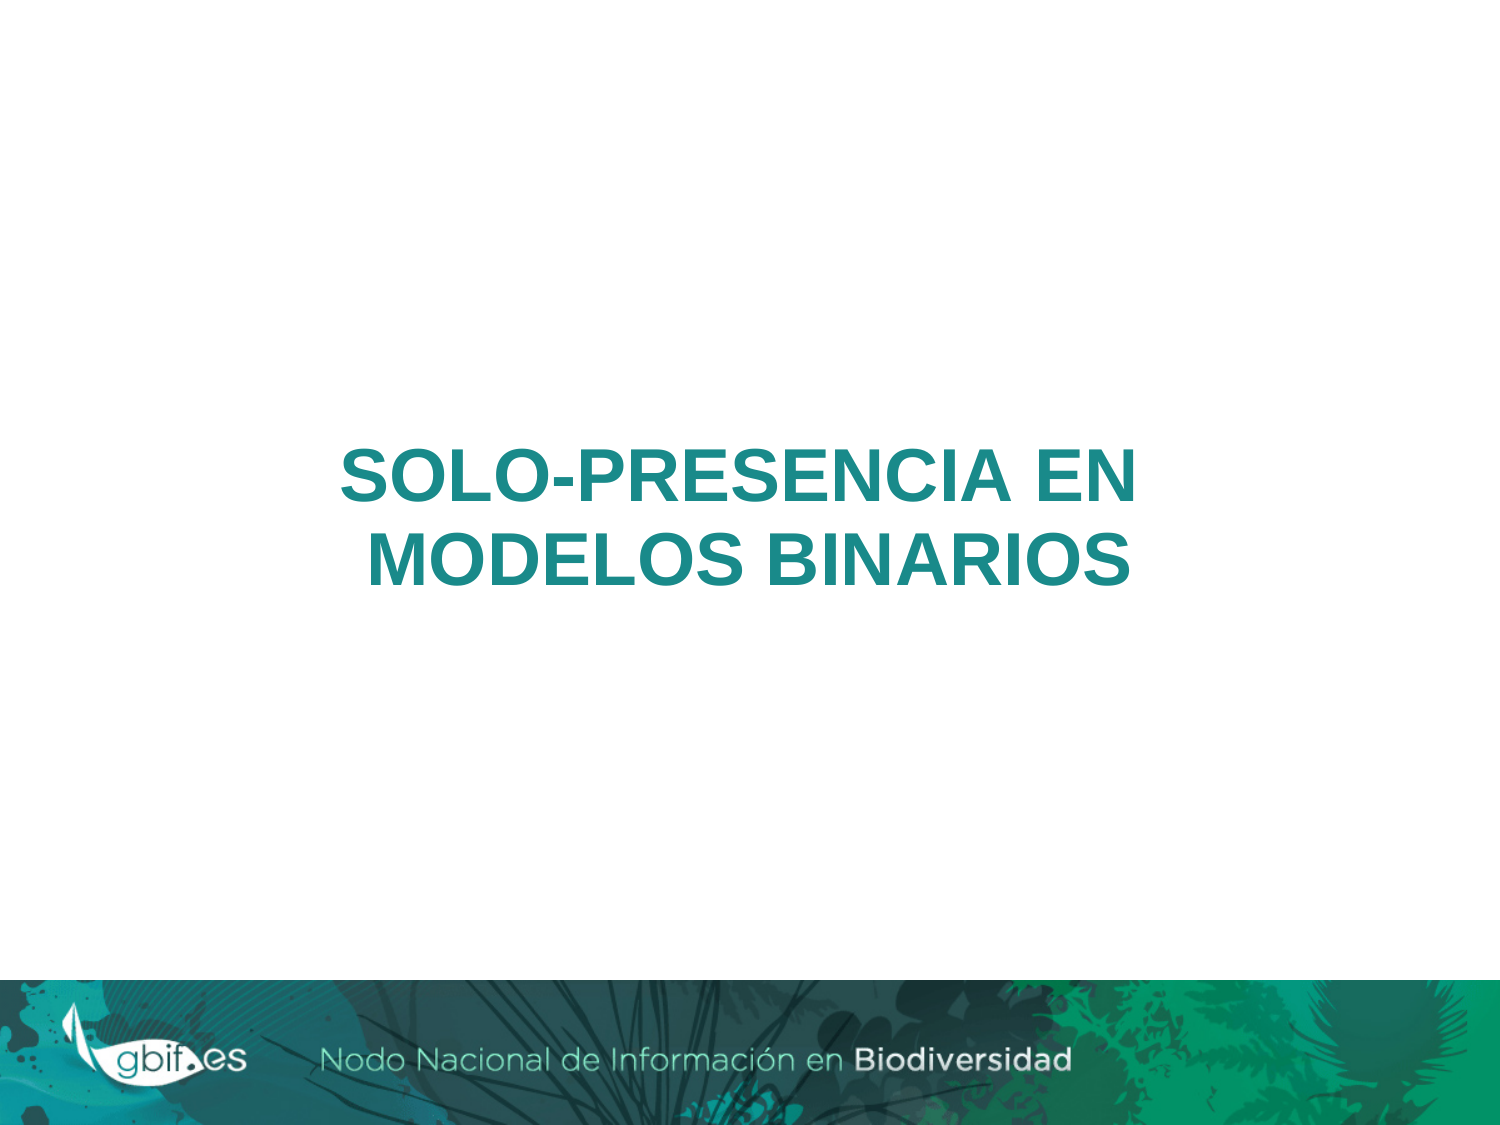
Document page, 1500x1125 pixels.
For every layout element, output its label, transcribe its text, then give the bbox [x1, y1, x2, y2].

picture [0, 980, 1500, 1125]
title SOLO-PRESENCIA EN MODELOS BINARIOS [112, 425, 1388, 609]
